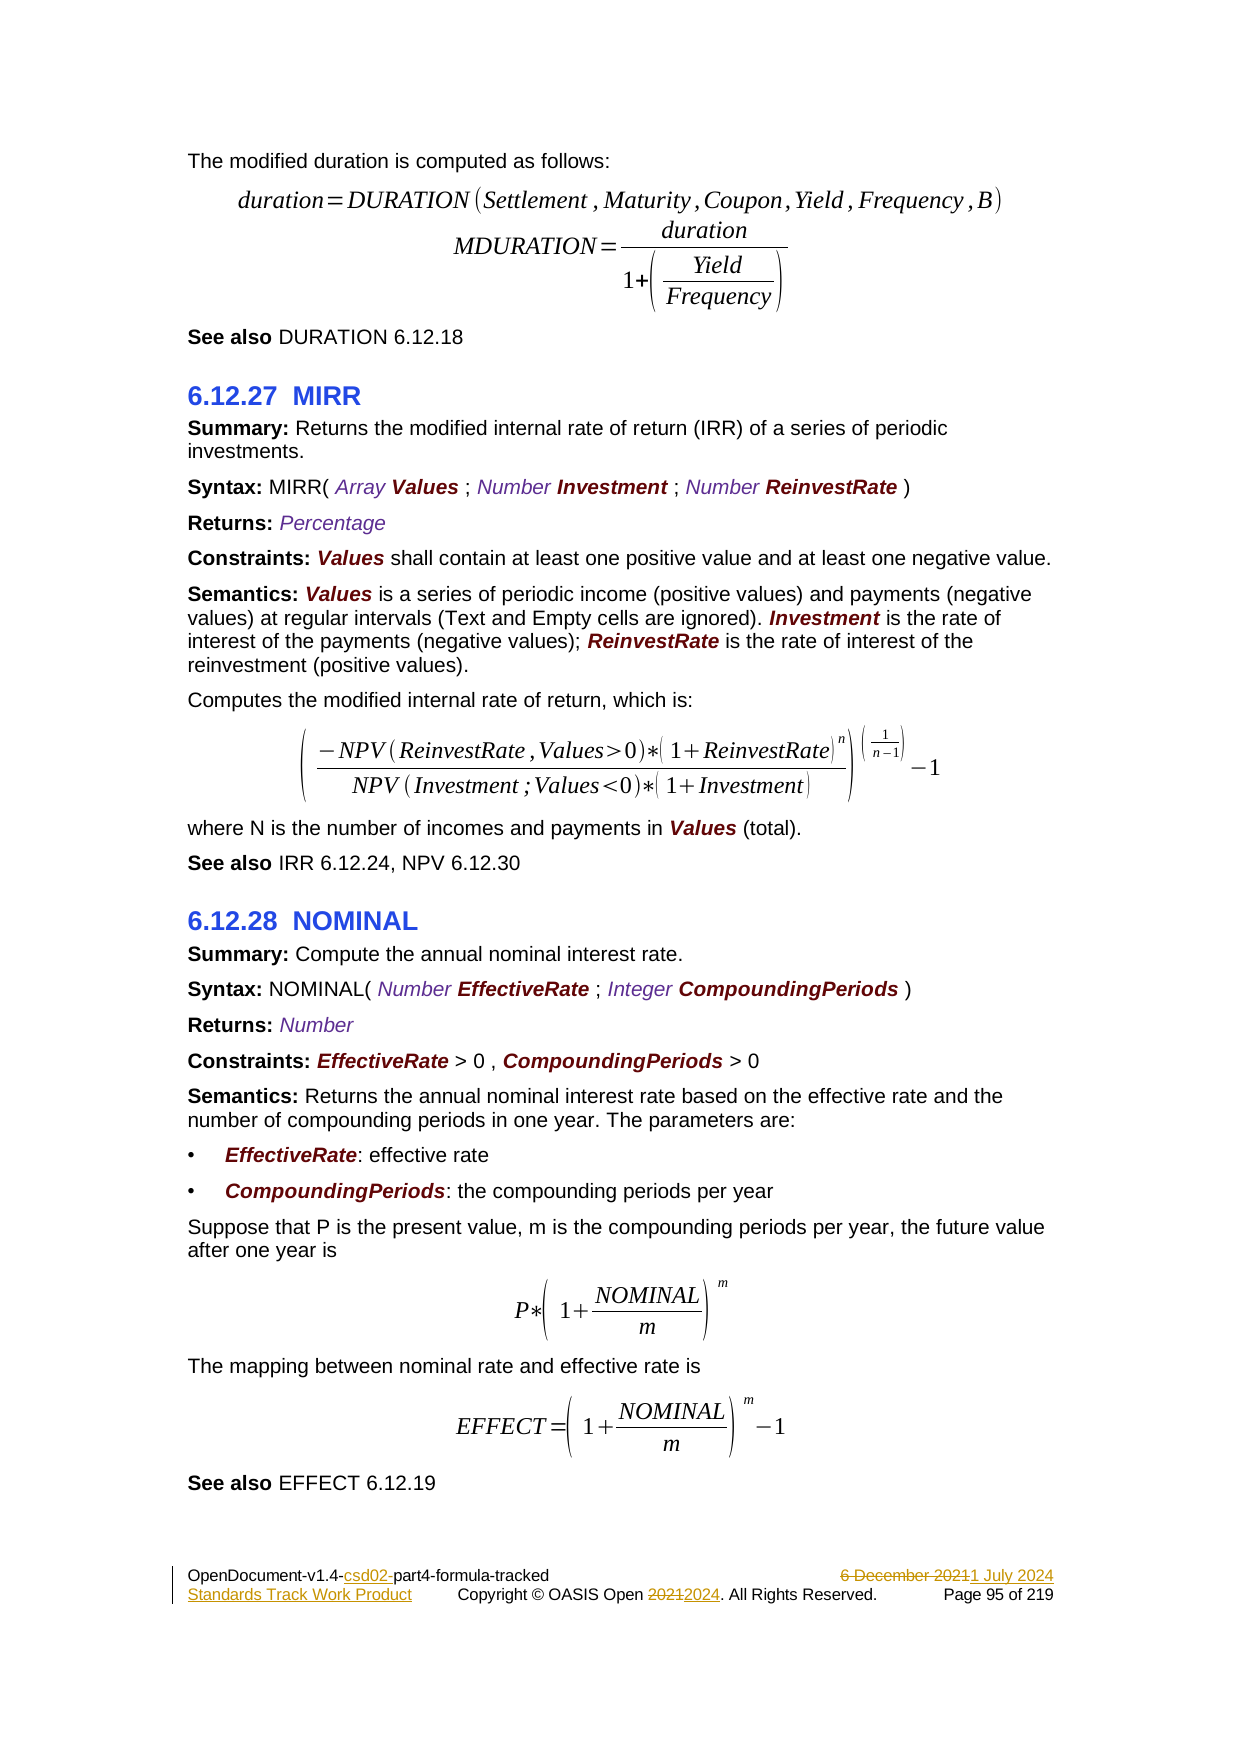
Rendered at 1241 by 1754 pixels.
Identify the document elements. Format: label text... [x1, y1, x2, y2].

list CompoundingPeriods: the compounding periods per year [187, 1179, 1053, 1203]
text The modified duration is computed as follows: [187, 150, 1053, 173]
list EffectiveRate: effective rate [187, 1144, 1053, 1167]
text Syntax: NOMINAL( Number EffectiveRate ; Integer CompoundingPeriods ) [187, 978, 1053, 1001]
text Computes the modified internal rate of return, which is: [187, 689, 1053, 712]
text Semantics: Returns the annual nominal interest rate based on the effective rate and the number of compounding periods in one year. The parameters are: [187, 1085, 1053, 1132]
text Summary: Compute the annual nominal interest rate. [187, 942, 1053, 966]
text See also EFFECT 6.12.19 [187, 1471, 1053, 1495]
text Returns: Number [187, 1013, 1053, 1037]
subtitle NOMINAL [187, 906, 1053, 936]
text Returns: Percentage [187, 511, 1053, 535]
text Constraints: Values shall contain at least one positive value and at least one negative value. [187, 547, 1053, 570]
text Summary: Returns the modified internal rate of return (IRR) of a series of periodic investments. [187, 416, 1053, 463]
text Semantics: Values is a series of periodic income (positive values) and payments (negative values) at regular intervals (Text and Empty cells are ignored). Investment is the rate of interest of the payments (negative values); ReinvestRate is the rate of interest of the reinvestment (positive values). [187, 582, 1053, 677]
text where N is the number of incomes and payments in Values (total). [187, 816, 1053, 839]
text See also DURATION 6.12.18 [187, 326, 1053, 349]
text Constraints: EffectiveRate > 0 , CompoundingPeriods > 0 [187, 1049, 1053, 1073]
text The mapping between nominal rate and effective rate is [187, 1355, 1053, 1378]
text Syntax: MIRR( Array Values ; Number Investment ; Number ReinvestRate ) [187, 476, 1053, 499]
text See also IRR 6.12.24, NPV 6.12.30 [187, 852, 1053, 875]
subtitle MIRR [187, 380, 1053, 410]
text Suppose that P is the present value, m is the compounding periods per year, the future value after one year is [187, 1215, 1053, 1262]
